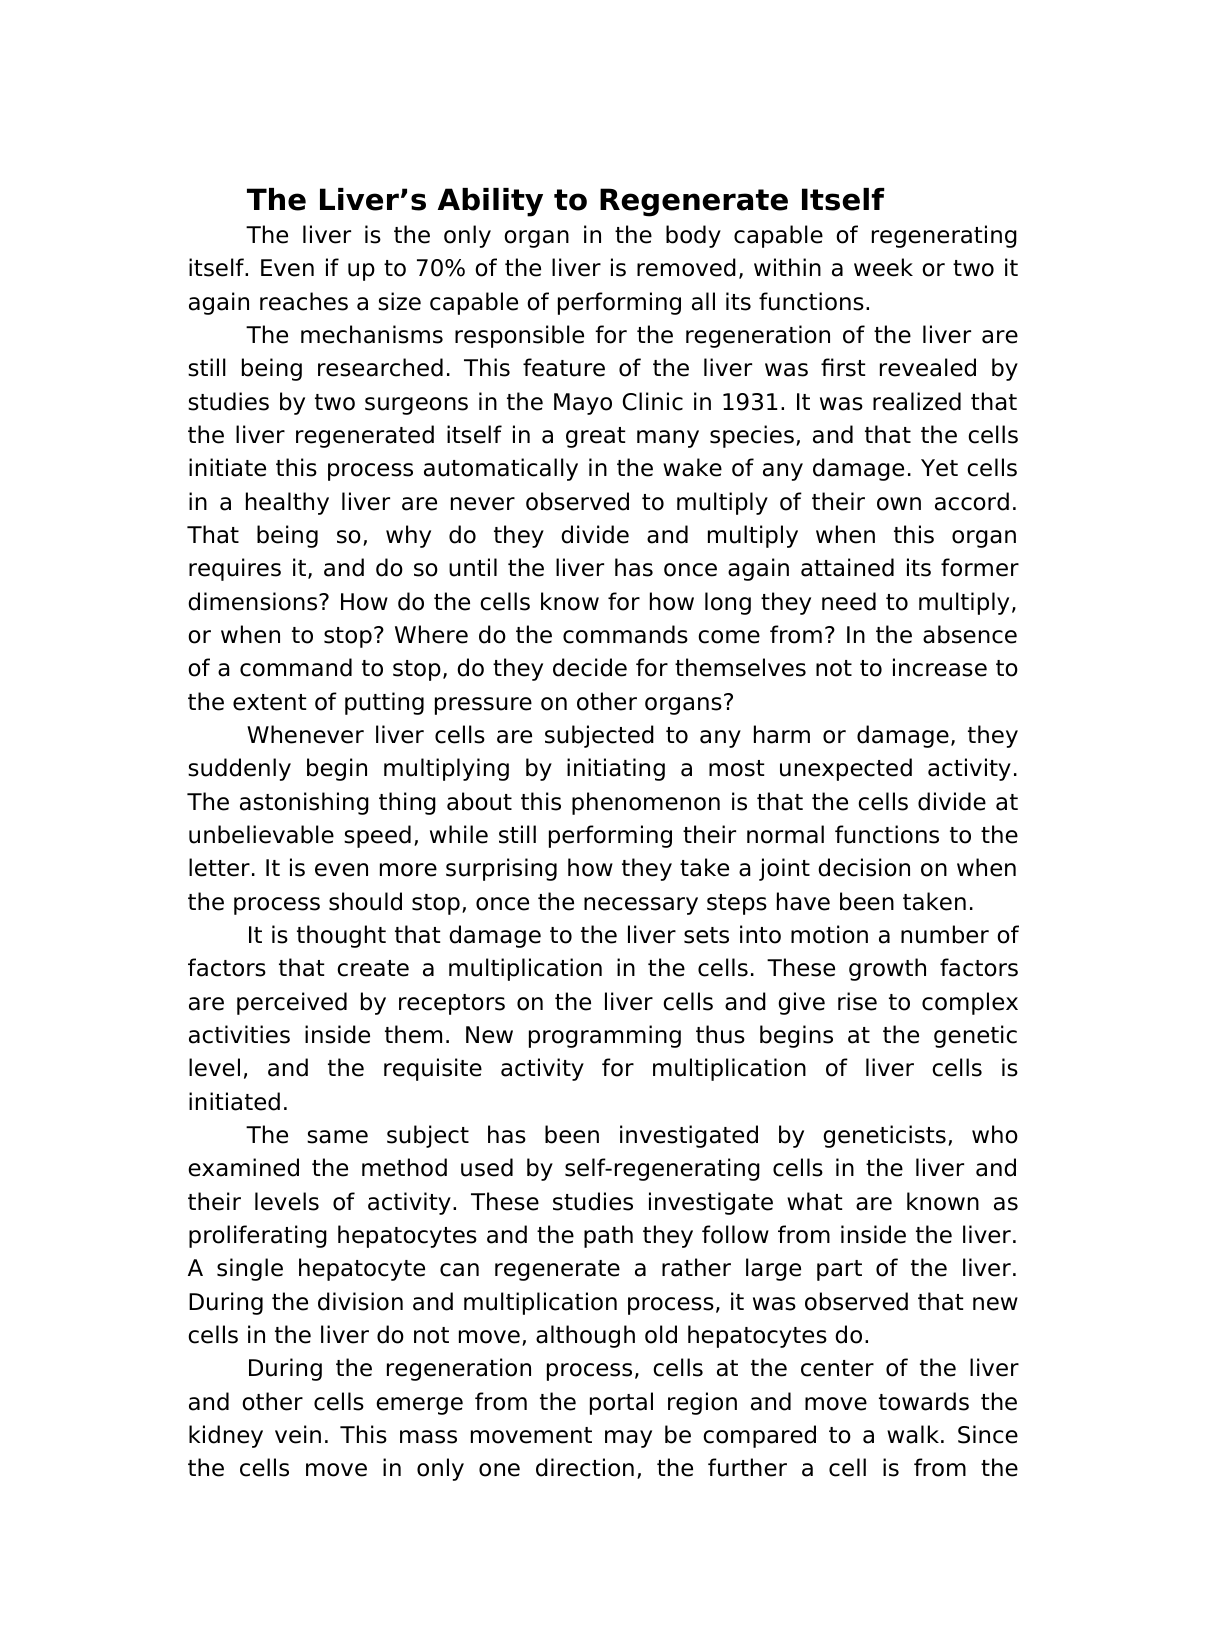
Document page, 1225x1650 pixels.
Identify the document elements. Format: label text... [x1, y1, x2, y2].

text The same subject has been investigated by geneticists, who examined the method used by self-regenerating cells in the liver and their levels of activity. These studies investigate what are known as proliferating hepatocytes and the path they follow from inside the liver. A single hepatocyte can regenerate a rather large part of the liver. During the division and multiplication process, it was observed that new cells in the liver do not move, although old hepatocytes do. [187, 1117, 1020, 1350]
text The mechanisms responsible for the regeneration of the liver are still being researched. This feature of the liver was first revealed by studies by two surgeons in the Mayo Clinic in 1931. It was realized that the liver regenerated itself in a great many species, and that the cells initiate this process automatically in the wake of any damage. Yet cells in a healthy liver are never observed to multiply of their own accord. That being so, why do they divide and multiply when this organ requires it, and do so until the liver has once again attained its former dimensions? How do the cells know for how long they need to multiply, or when to stop? Where do the commands come from? In the absence of a command to stop, do they decide for themselves not to increase to the extent of putting pressure on other organs? [187, 317, 1020, 717]
text During the regeneration process, cells at the center of the liver and other cells emerge from the portal region and move towards the kidney vein. This mass movement may be compared to a walk. Since the cells move in only one direction, the further a cell is from the [187, 1350, 1020, 1483]
text The Liver’s Ability to Regenerate Itself [187, 183, 1020, 217]
text It is thought that damage to the liver sets into motion a number of factors that create a multiplication in the cells. These growth factors are perceived by receptors on the liver cells and give rise to complex activities inside them. New programming thus begins at the genetic level, and the requisite activity for multiplication of liver cells is initiated. [187, 917, 1020, 1117]
text Whenever liver cells are subjected to any harm or damage, they suddenly begin multiplying by initiating a most unexpected activity. The astonishing thing about this phenomenon is that the cells divide at unbelievable speed, while still performing their normal functions to the letter. It is even more surprising how they take a joint decision on when the process should stop, once the necessary steps have been taken. [187, 717, 1020, 917]
text The liver is the only organ in the body capable of regenerating itself. Even if up to 70% of the liver is removed, within a week or two it again reaches a size capable of performing all its functions. [187, 217, 1020, 317]
